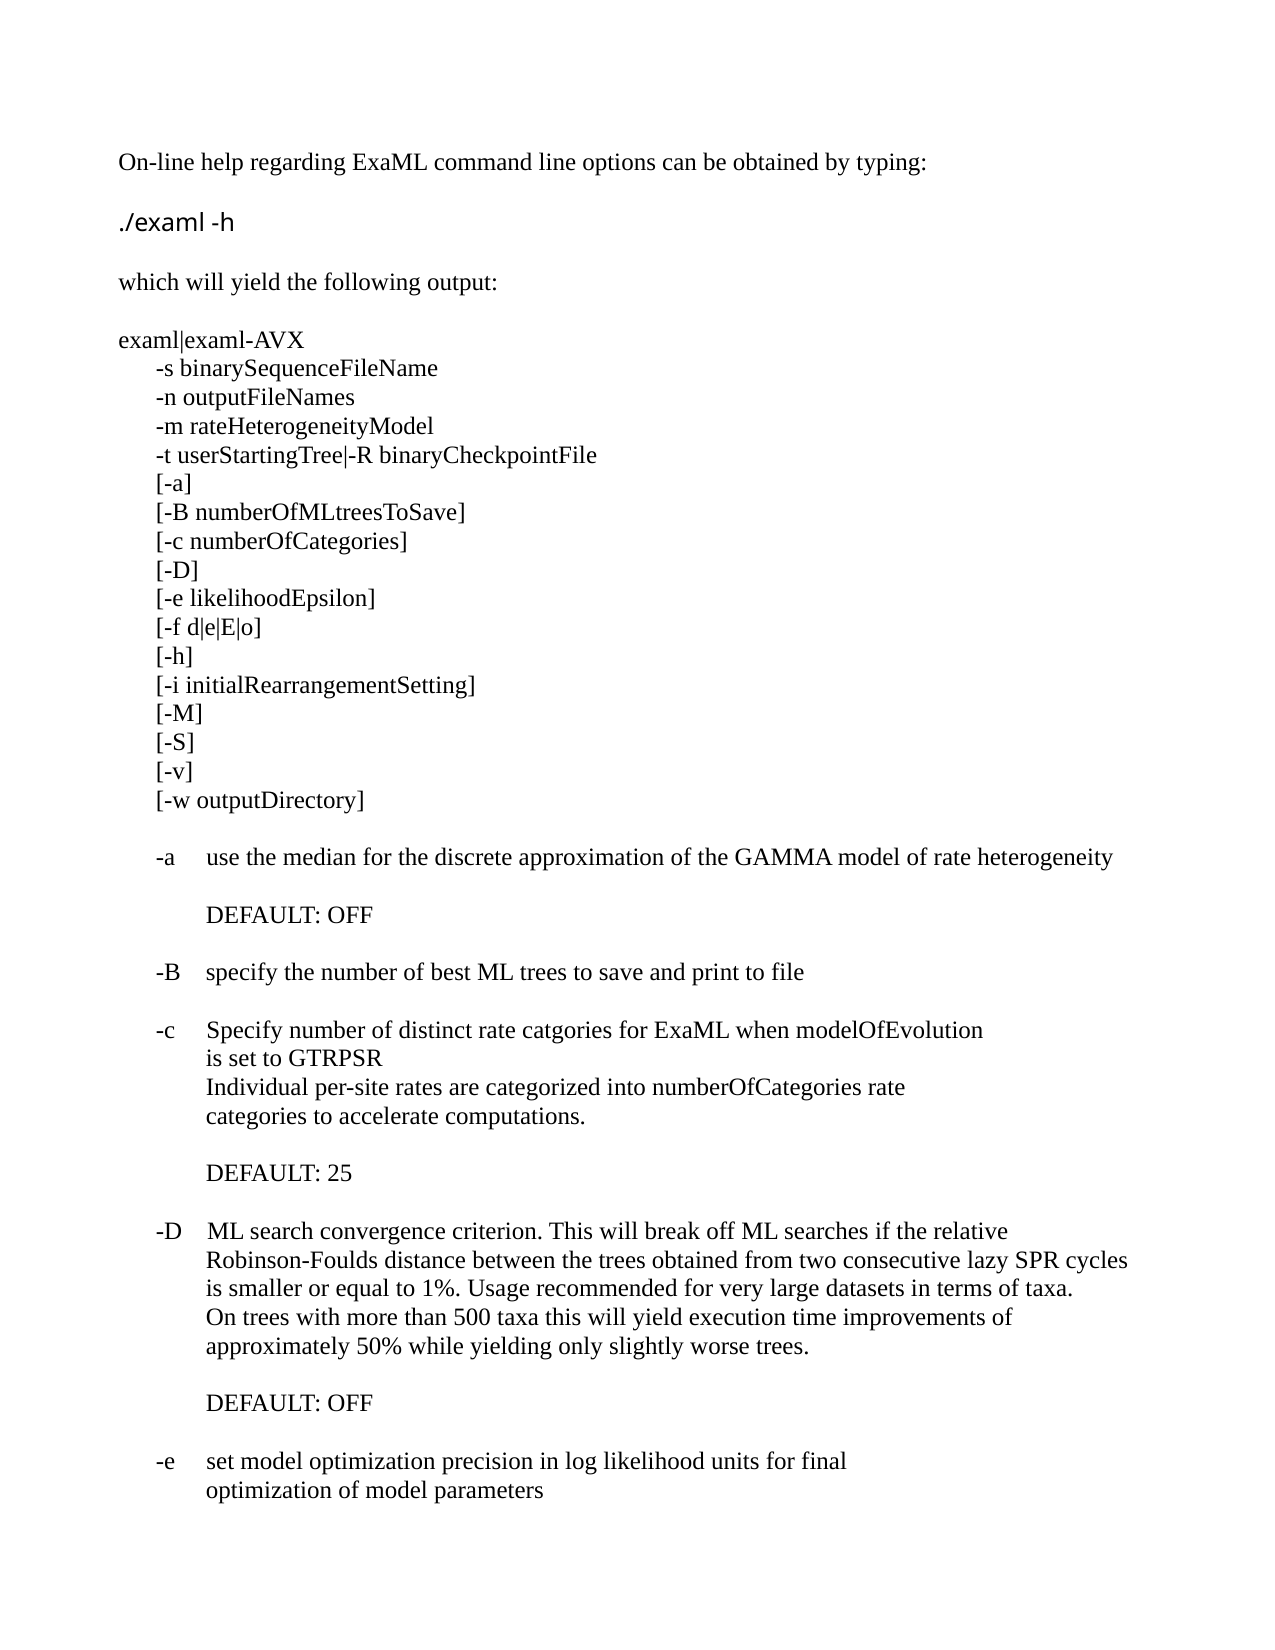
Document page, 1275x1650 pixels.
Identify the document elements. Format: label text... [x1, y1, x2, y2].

text [-v] [118, 756, 1157, 785]
text is set to GTRPSR [118, 1043, 1157, 1072]
text is smaller or equal to 1%. Usage recommended for very large datasets in terms of taxa. [118, 1273, 1157, 1302]
text [-D] [118, 555, 1157, 583]
text [-w outputDirectory] [118, 785, 1157, 813]
text -t userStartingTree|-R binaryCheckpointFile [118, 440, 1157, 468]
text [-a] [118, 468, 1157, 497]
text ./examl -h [118, 204, 1157, 238]
text [-e likelihoodEpsilon] [118, 583, 1157, 612]
text [-f d|e|E|o] [118, 612, 1157, 641]
text On trees with more than 500 taxa this will yield execution time improvements of [118, 1302, 1157, 1331]
text approximately 50% while yielding only slightly worse trees. [118, 1331, 1157, 1360]
text DEFAULT: OFF [118, 1388, 1157, 1417]
text -n outputFileNames [118, 382, 1157, 411]
text [-M] [118, 698, 1157, 727]
text -D ML search convergence criterion. This will break off ML searches if the relative [118, 1216, 1157, 1245]
text examl|examl-AVX [118, 325, 1157, 353]
text [-h] [118, 641, 1157, 670]
text which will yield the following output: [118, 267, 1157, 296]
text optimization of model parameters [118, 1475, 1157, 1503]
text [-S] [118, 727, 1157, 756]
text Robinson-Foulds distance between the trees obtained from two consecutive lazy SPR cycles [118, 1245, 1157, 1273]
text DEFAULT: OFF [118, 900, 1157, 928]
text -e set model optimization precision in log likelihood units for final [118, 1446, 1157, 1475]
text DEFAULT: 25 [118, 1158, 1157, 1187]
text [-c numberOfCategories] [118, 526, 1157, 555]
text categories to accelerate computations. [118, 1101, 1157, 1130]
text -s binarySequenceFileName [118, 353, 1157, 382]
text [-B numberOfMLtreesToSave] [118, 497, 1157, 526]
text -c Specify number of distinct rate catgories for ExaML when modelOfEvolution [118, 1015, 1157, 1043]
text -B specify the number of best ML trees to save and print to file [118, 957, 1157, 986]
text Individual per-site rates are categorized into numberOfCategories rate [118, 1072, 1157, 1101]
text On-line help regarding ExaML command line options can be obtained by typing: [118, 147, 1157, 176]
text [-i initialRearrangementSetting] [118, 670, 1157, 698]
text -m rateHeterogeneityModel [118, 411, 1157, 440]
text -a use the median for the discrete approximation of the GAMMA model of rate heterogeneity [118, 842, 1157, 871]
